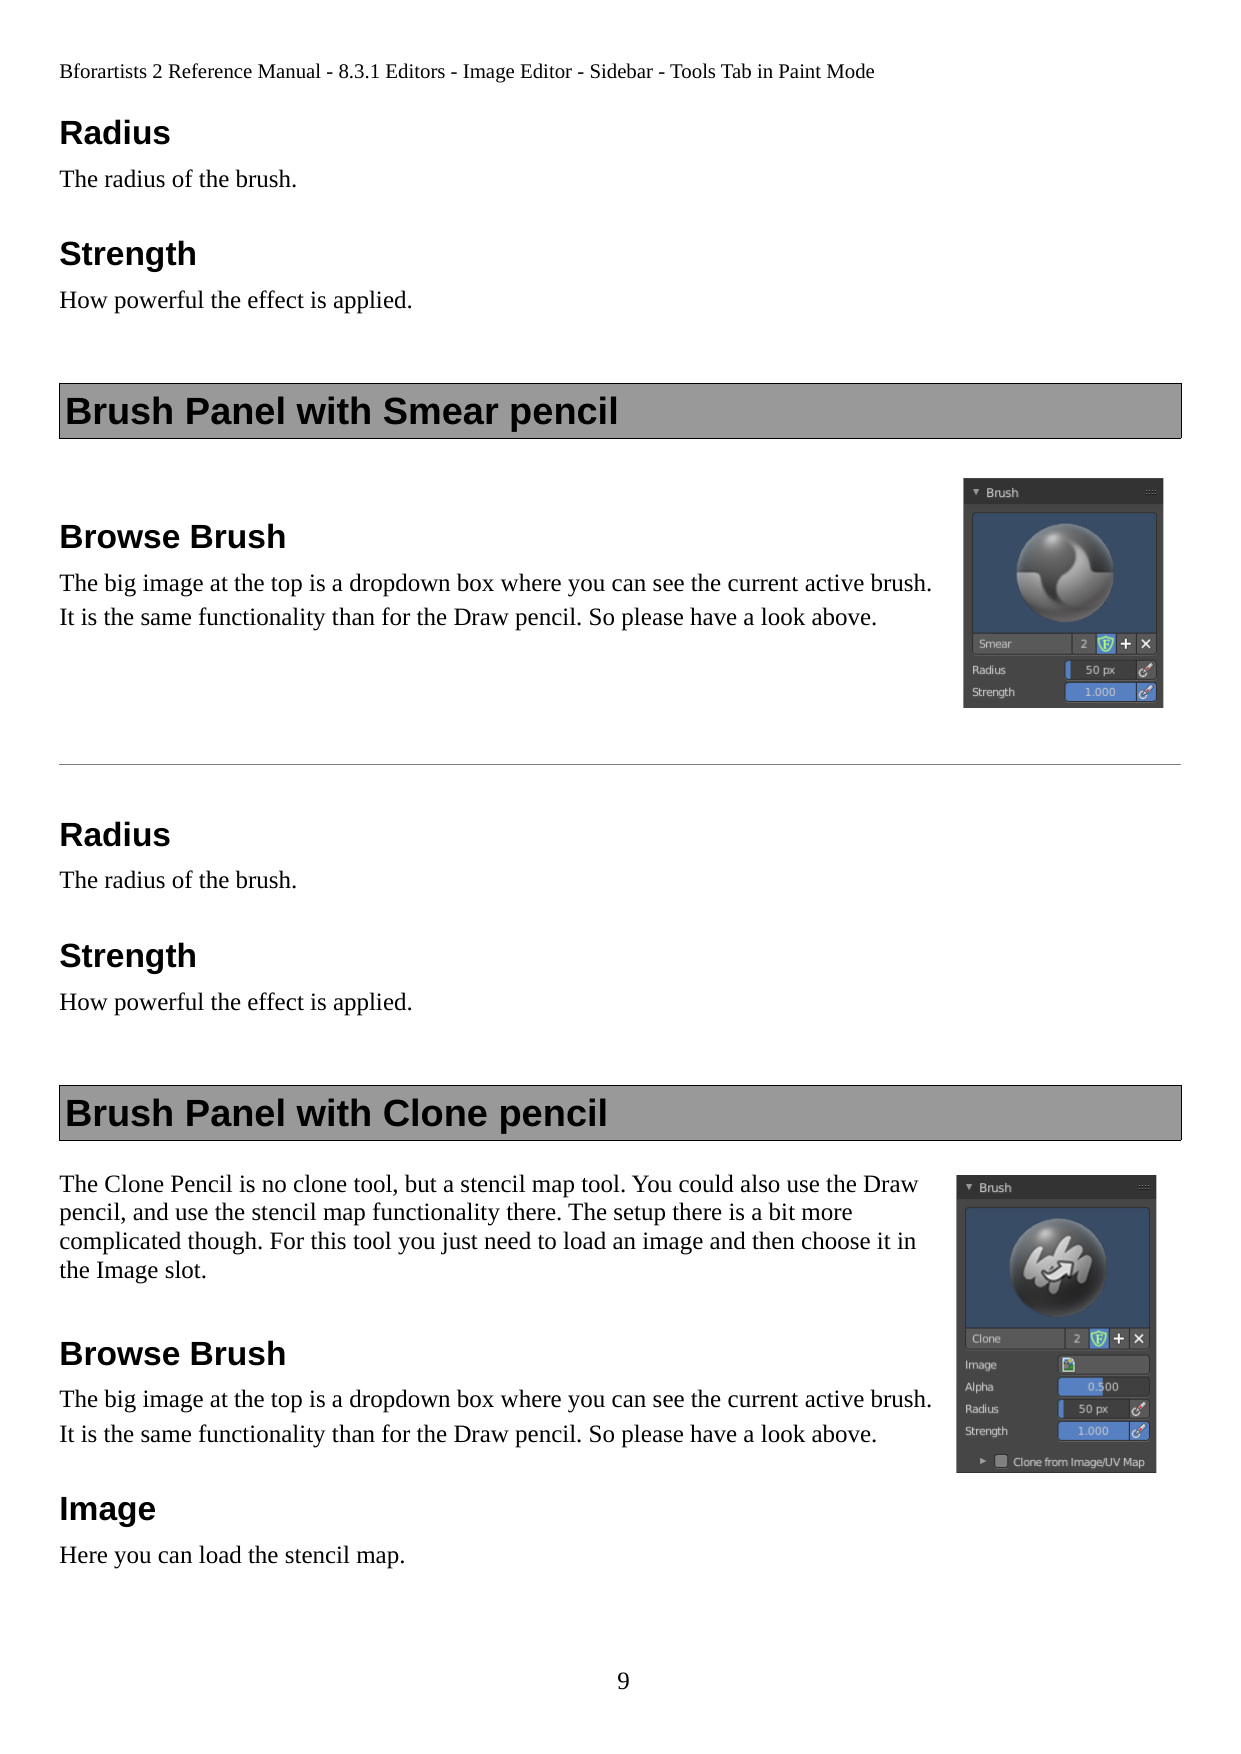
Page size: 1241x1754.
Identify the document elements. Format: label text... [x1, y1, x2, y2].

subtitle Strength [59, 935, 1181, 974]
text The radius of the brush. [59, 866, 1181, 894]
subtitle Radius [59, 814, 1181, 853]
subtitle Browse Brush [59, 517, 963, 555]
text The radius of the brush. [59, 164, 1181, 192]
table_header Brush Panel with Clone pencil [60, 1086, 1181, 1140]
text The big image at the top is a dropdown box where you can see the current active brush. It is the same functionality than for the Draw pencil. So please have a look above. [59, 1384, 956, 1448]
table_header Brush Panel with Smear pencil [60, 384, 1181, 438]
text Here you can load the stencil map. [59, 1540, 1181, 1569]
subtitle Strength [59, 234, 1181, 272]
subtitle Radius [59, 113, 1181, 151]
subtitle [1157, 1333, 1181, 1372]
text How powerful the effect is applied. [59, 285, 1181, 313]
subtitle [1164, 517, 1181, 555]
text How powerful the effect is applied. [59, 987, 1181, 1015]
subtitle Image [59, 1489, 1181, 1527]
picture [956, 1175, 1157, 1473]
text The Clone Pencil is no clone tool, but a stencil map tool. You could also use the Draw pencil, and use the stencil map functionality there. The setup there is a bit more complicated though. For this tool you just need to load an image and then choose it in the Image slot. [59, 1169, 1181, 1284]
picture [963, 478, 1164, 708]
text The big image at the top is a dropdown box where you can see the current active brush. It is the same functionality than for the Draw pencil. So please have a look above. [59, 568, 963, 631]
subtitle Browse Brush [59, 1333, 956, 1372]
